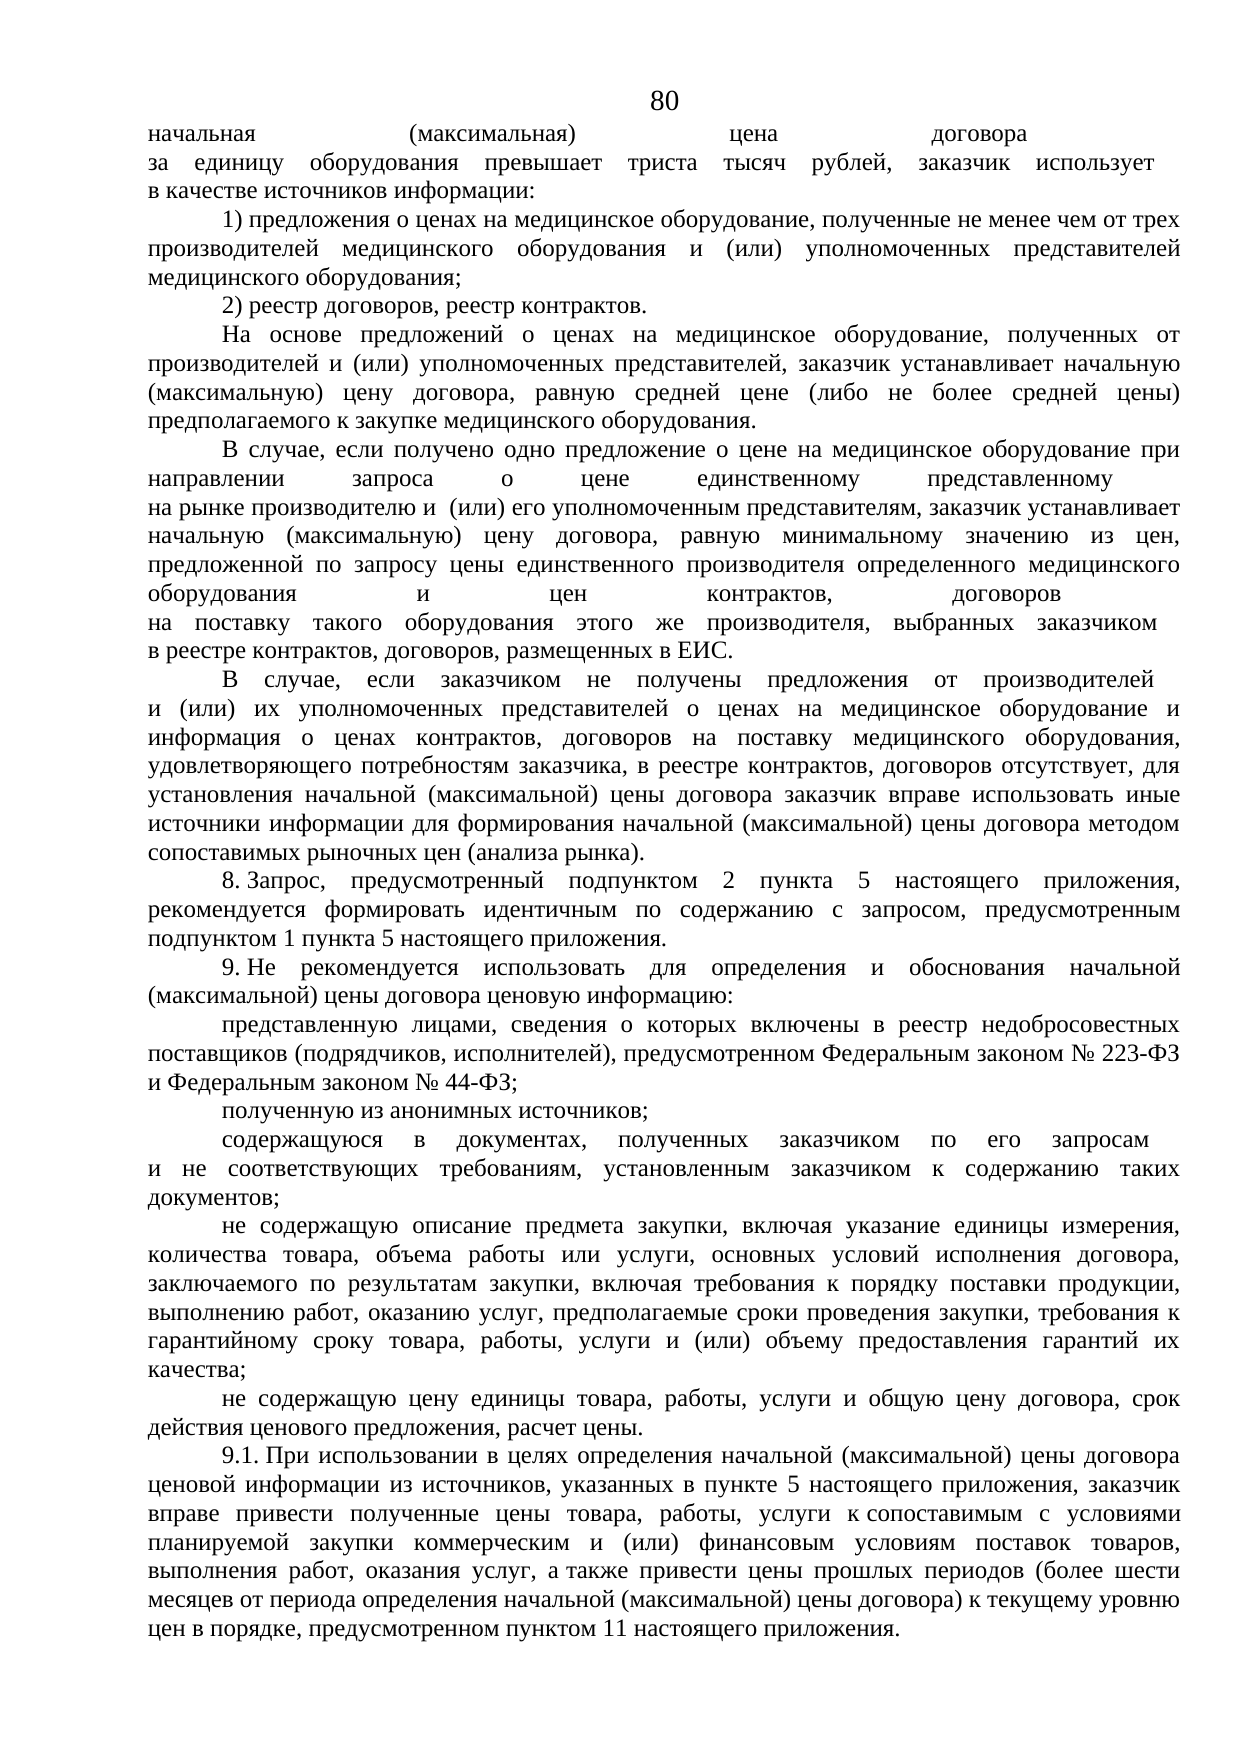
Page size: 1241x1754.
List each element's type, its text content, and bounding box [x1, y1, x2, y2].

text 8. Запрос, предусмотренный подпунктом 2 пункта 5 настоящего приложения, рекомендуется формировать идентичным по содержанию с запросом, предусмотренным подпунктом 1 пункта 5 настоящего приложения. [148, 866, 1181, 952]
text На основе предложений о ценах на медицинское оборудование, полученных от производителей и (или) уполномоченных представителей, заказчик устанавливает начальную (максимальную) цену договора, равную средней цене (либо не более средней цены) предполагаемого к закупке медицинского оборудования. [148, 319, 1181, 434]
text не содержащую цену единицы товара, работы, услуги и общую цену договора, срок действия ценового предложения, расчет цены. [148, 1383, 1181, 1441]
text не содержащую описание предмета закупки, включая указание единицы измерения, количества товара, объема работы или услуги, основных условий исполнения договора, заключаемого по результатам закупки, включая требования к порядку поставки продукции, выполнению работ, оказанию услуг, предполагаемые сроки проведения закупки, требования к гарантийному сроку товара, работы, услуги и (или) объему предоставления гарантий их качества; [148, 1211, 1181, 1383]
text содержащуюся в документах, полученных заказчиком по его запросам и не соответствующих требованиям, установленным заказчиком к содержанию таких документов; [148, 1124, 1181, 1211]
text 1) предложения о ценах на медицинское оборудование, полученные не менее чем от трех производителей медицинского оборудования и (или) уполномоченных представителей медицинского оборудования; [148, 204, 1181, 291]
text начальная (максимальная) цена договора за единицу оборудования превышает триста тысяч рублей, заказчик использует в качестве источников информации: [148, 118, 1181, 204]
text полученную из анонимных источников; [148, 1096, 1181, 1124]
text 9.1. При использовании в целях определения начальной (максимальной) цены договора ценовой информации из источников, указанных в пункте 5 настоящего приложения, заказчик вправе привести полученные цены товара, работы, услуги к сопоставимым с условиями планируемой закупки коммерческим и (или) финансовым условиям поставок товаров, выполнения работ, оказания услуг, а также привести цены прошлых периодов (более шести месяцев от периода определения начальной (максимальной) цены договора) к текущему уровню цен в порядке, предусмотренном пунктом 11 настоящего приложения. [148, 1441, 1181, 1642]
text представленную лицами, сведения о которых включены в реестр недобросовестных поставщиков (подрядчиков, исполнителей), предусмотренном Федеральным законом № 223-ФЗ и Федеральным законом № 44-ФЗ; [148, 1009, 1181, 1096]
text 9. Не рекомендуется использовать для определения и обоснования начальной (максимальной) цены договора ценовую информацию: [148, 952, 1181, 1009]
text В случае, если получено одно предложение о цене на медицинское оборудование при направлении запроса о цене единственному представленному на рынке производителю и (или) его уполномоченным представителям, заказчик устанавливает начальную (максимальную) цену договора, равную минимальному значению из цен, предложенной по запросу цены единственного производителя определенного медицинского оборудования и цен контрактов, договоров на поставку такого оборудования этого же производителя, выбранных заказчиком в реестре контрактов, договоров, размещенных в ЕИС. [148, 434, 1181, 664]
text 2) реестр договоров, реестр контрактов. [148, 291, 1181, 319]
text В случае, если заказчиком не получены предложения от производителей и (или) их уполномоченных представителей о ценах на медицинское оборудование и информация о ценах контрактов, договоров на поставку медицинского оборудования, удовлетворяющего потребностям заказчика, в реестре контрактов, договоров отсутствует, для установления начальной (максимальной) цены договора заказчик вправе использовать иные источники информации для формирования начальной (максимальной) цены договора методом сопоставимых рыночных цен (анализа рынка). [148, 664, 1181, 866]
